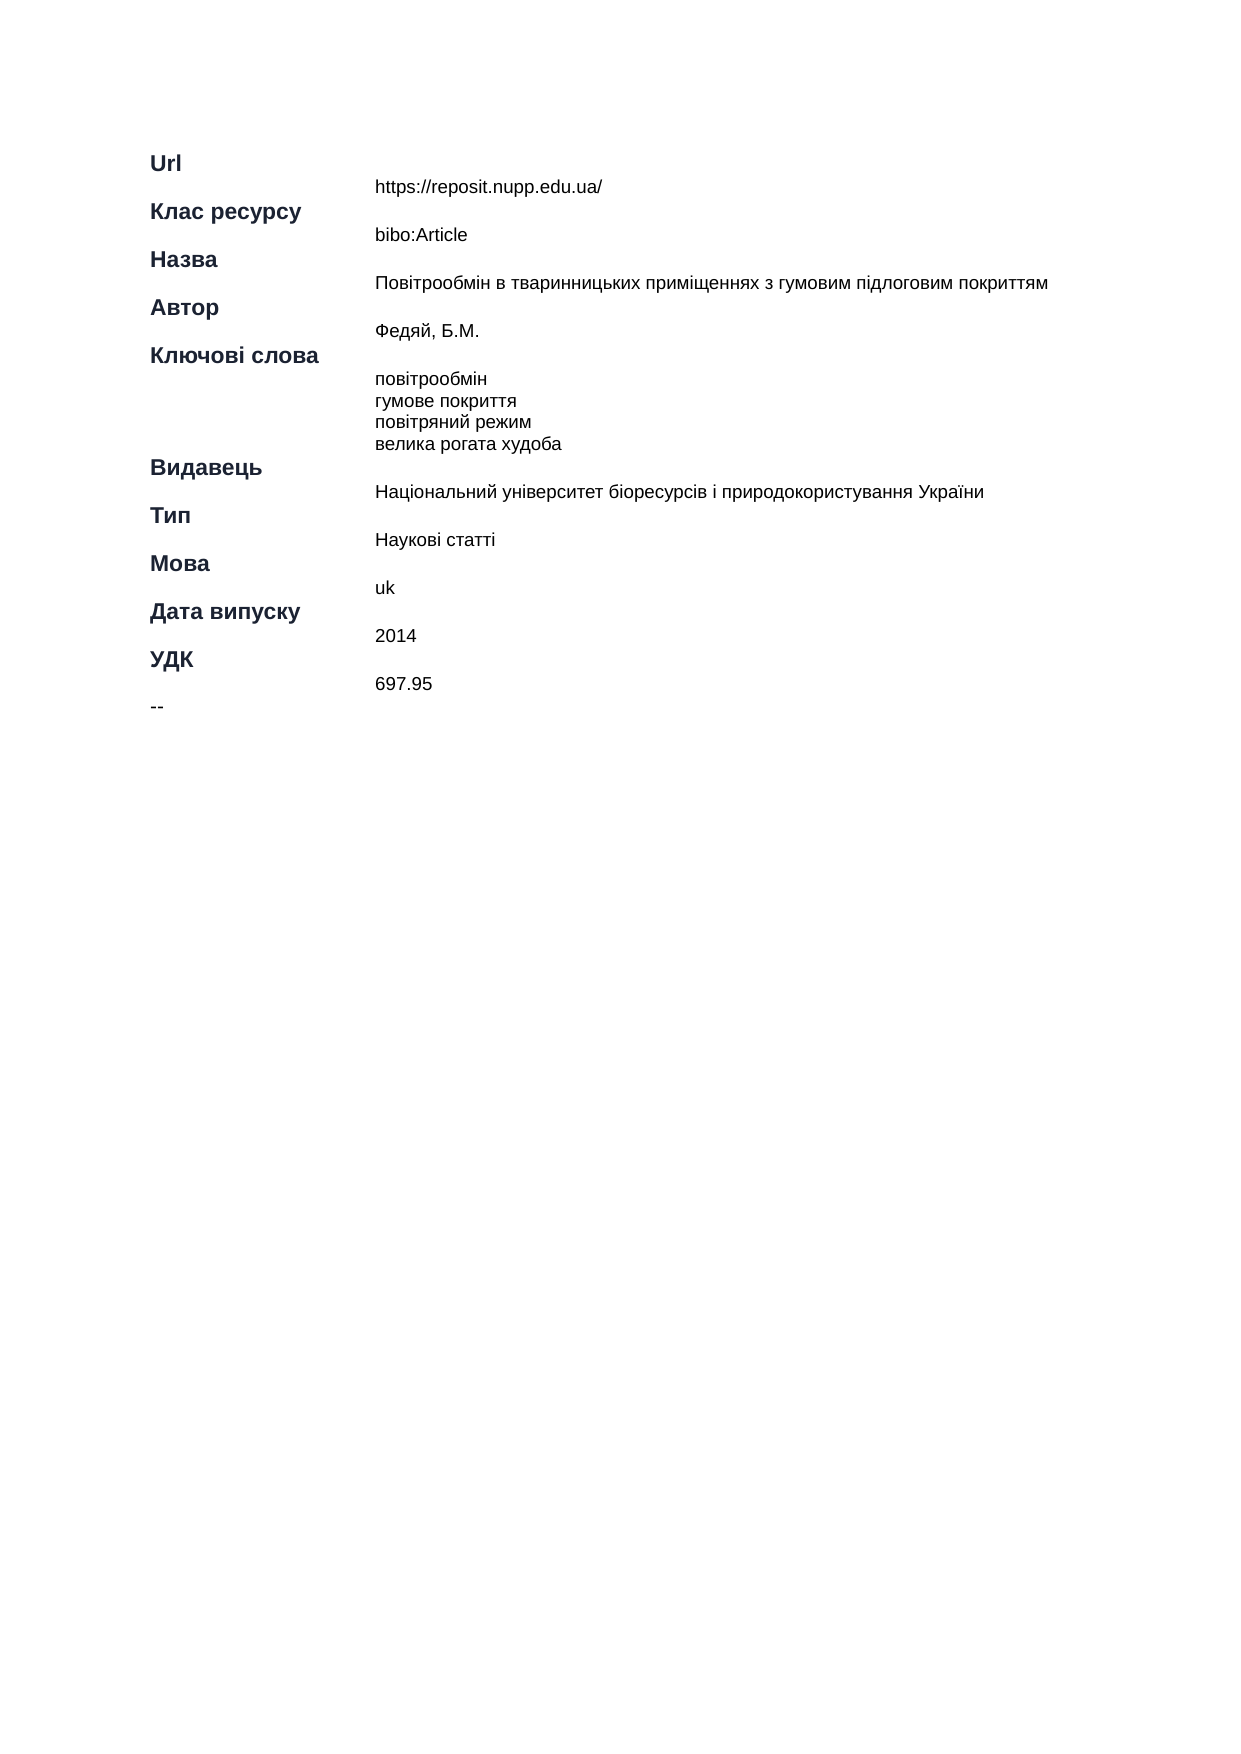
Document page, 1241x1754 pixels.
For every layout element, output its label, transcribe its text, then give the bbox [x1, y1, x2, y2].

text Клас ресурсу [150, 198, 1090, 224]
text https://reposit.nupp.edu.ua/ [375, 176, 1090, 198]
text Мова [150, 550, 1090, 576]
text 2014 [375, 624, 1090, 646]
text Url [150, 150, 1090, 176]
text повітряний режим [375, 411, 1090, 433]
text Ключові слова [150, 342, 1090, 368]
text гумове покриття [375, 389, 1090, 411]
text Тип [150, 502, 1090, 528]
text повітрообмін [375, 368, 1090, 389]
text Федяй, Б.М. [375, 320, 1090, 342]
text 697.95 [375, 672, 1090, 694]
text УДК [150, 646, 1090, 672]
text Повітрообмін в тваринницьких приміщеннях з гумовим підлоговим покриттям [375, 272, 1090, 294]
text Національний університет біоресурсів і природокористування України [375, 481, 1090, 502]
text Дата випуску [150, 598, 1090, 624]
text -- [150, 694, 1090, 718]
text Автор [150, 294, 1090, 320]
text Наукові статті [375, 528, 1090, 550]
text Видавець [150, 454, 1090, 481]
text велика рогата худоба [375, 433, 1090, 454]
text uk [375, 576, 1090, 598]
text Назва [150, 246, 1090, 272]
text bibo:Article [375, 224, 1090, 246]
